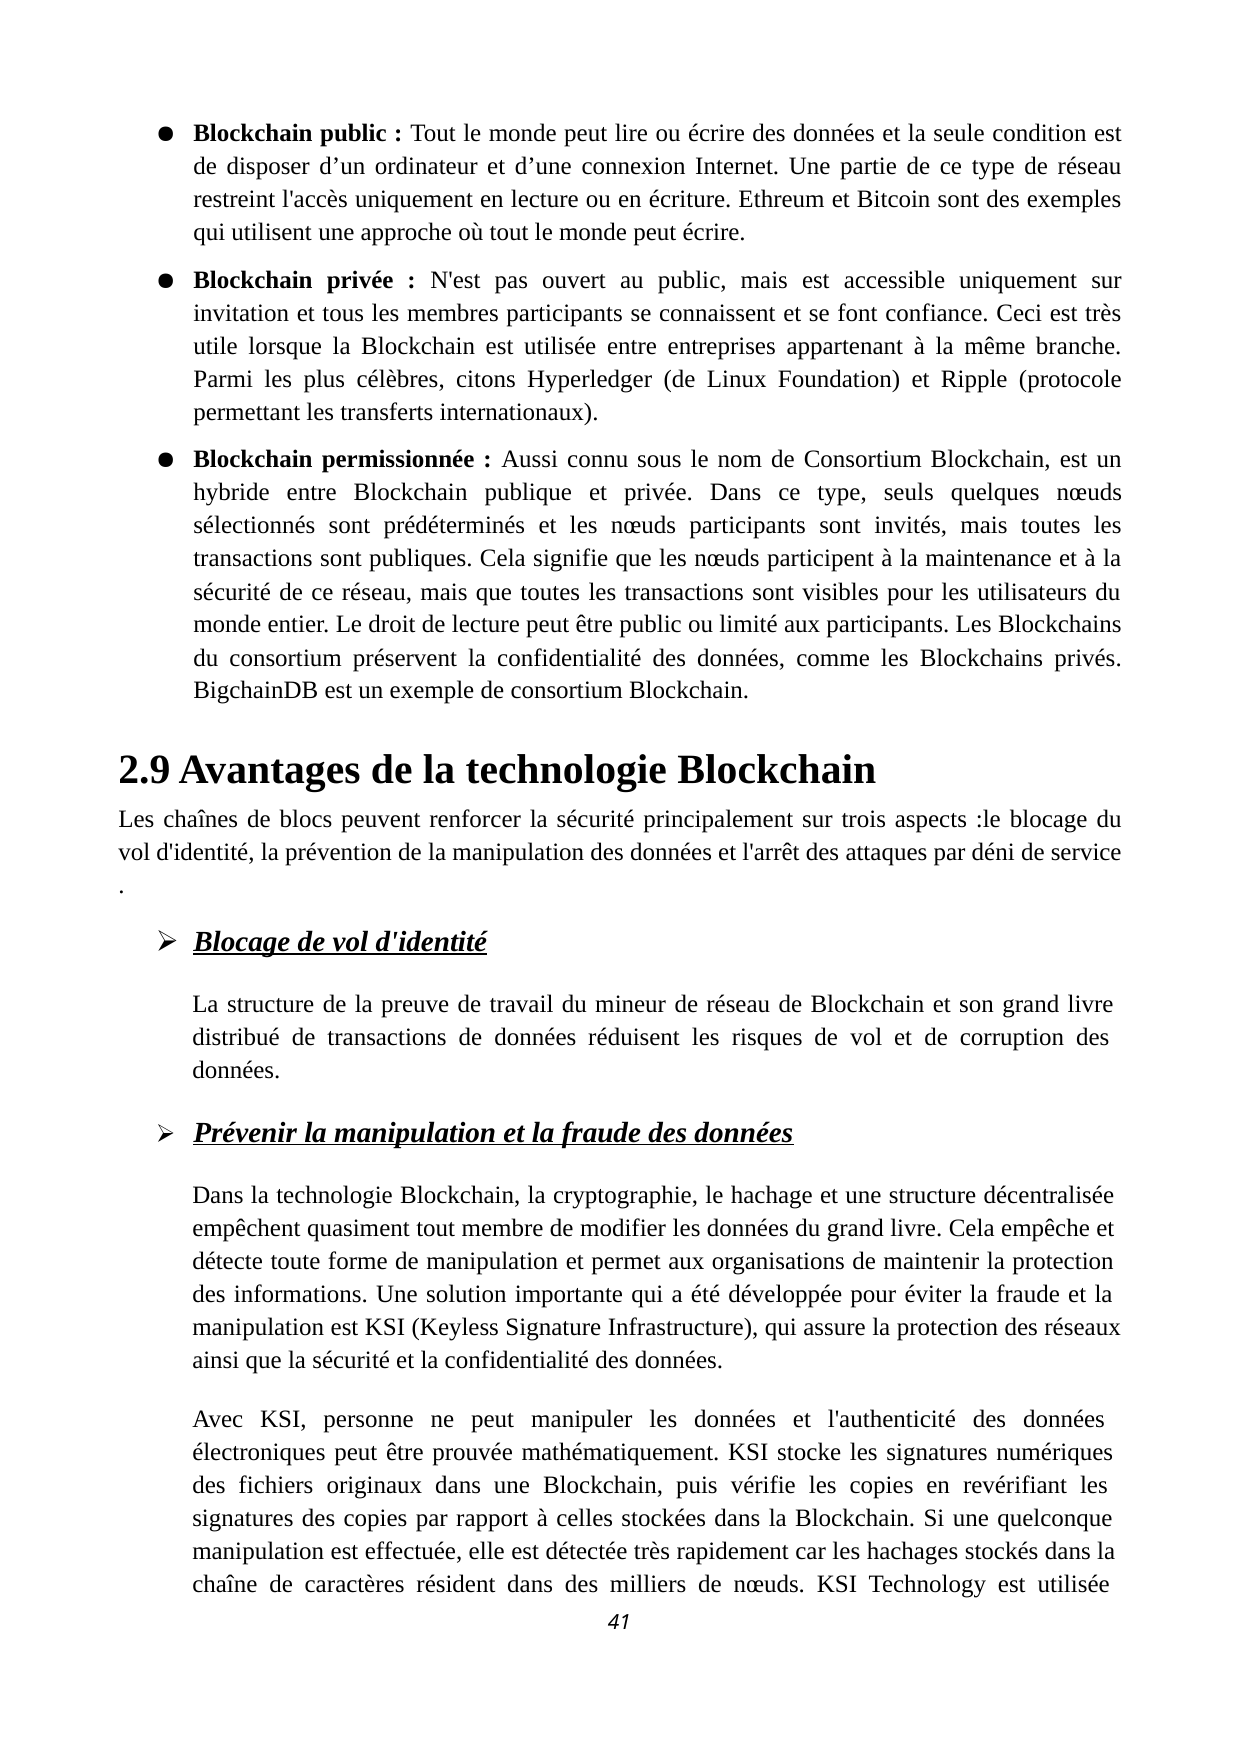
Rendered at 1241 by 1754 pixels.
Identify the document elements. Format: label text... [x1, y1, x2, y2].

text Avec KSI, personne ne peut manipuler les données et l'authenticité des données électroniques peut être prouvée mathématiquement. KSI stocke les signatures numériques des fichiers originaux dans une Blockchain, puis vérifie les copies en revérifiant les signatures des copies par rapport à celles stockées dans la Blockchain. Si une quelconque manipulation est effectuée, elle est détectée très rapidement car les hachages stockés dans la chaîne de caractères résident dans des milliers de nœuds. KSI Technology est utilisée [118, 1404, 1122, 1598]
list Blockchain permissionnée : Aussi connu sous le nom de Consortium Blockchain, est un hybride entre Blockchain publique et privée. Dans ce type, seuls quelques nœuds sélectionnés sont prédéterminés et les nœuds participants sont invités, mais toutes les transactions sont publiques. Cela signifie que les nœuds participent à la maintenance et à la sécurité de ce réseau, mais que toutes les transactions sont visibles pour les utilisateurs du monde entier. Le droit de lecture peut être public ou limité aux participants. Les Blockchains du consortium préservent la confidentialité des données, comme les Blockchains privés. BigchainDB est un exemple de consortium Blockchain. [156, 444, 1122, 704]
text Les chaînes de blocs peuvent renforcer la sécurité principalement sur trois aspects :le blocage du vol d'identité, la prévention de la manipulation des données et l'arrêt des attaques par déni de service . [118, 804, 1122, 899]
subtitle 2.9 Avantages de la technologie Blockchain [118, 744, 1122, 792]
list Blocage de vol d'identité [156, 924, 1122, 958]
list Blockchain privée : N'est pas ouvert au public, mais est accessible uniquement sur invitation et tous les membres participants se connaissent et se font confiance. Ceci est très utile lorsque la Blockchain est utilisée entre entreprises appartenant à la même branche. Parmi les plus célèbres, citons Hyperledger (de Linux Foundation) et Ripple (protocole permettant les transferts internationaux). [156, 265, 1122, 426]
text Dans la technologie Blockchain, la cryptographie, le hachage et une structure décentralisée empêchent quasiment tout membre de modifier les données du grand livre. Cela empêche et détecte toute forme de manipulation et permet aux organisations de maintenir la protection des informations. Une solution importante qui a été développée pour éviter la fraude et la manipulation est KSI (Keyless Signature Infrastructure), qui assure la protection des réseaux ainsi que la sécurité et la confidentialité des données. [118, 1180, 1122, 1373]
text La structure de la preuve de travail du mineur de réseau de Blockchain et son grand livre distribué de transactions de données réduisent les risques de vol et de corruption des données. [118, 989, 1122, 1084]
list Blockchain public : Tout le monde peut lire ou écrire des données et la seule condition est de disposer d’un ordinateur et d’une connexion Internet. Une partie de ce type de réseau restreint l'accès uniquement en lecture ou en écriture. Ethreum et Bitcoin sont des exemples qui utilisent une approche où tout le monde peut écrire. [156, 118, 1122, 246]
list Prévenir la manipulation et la fraude des données [156, 1115, 1122, 1148]
